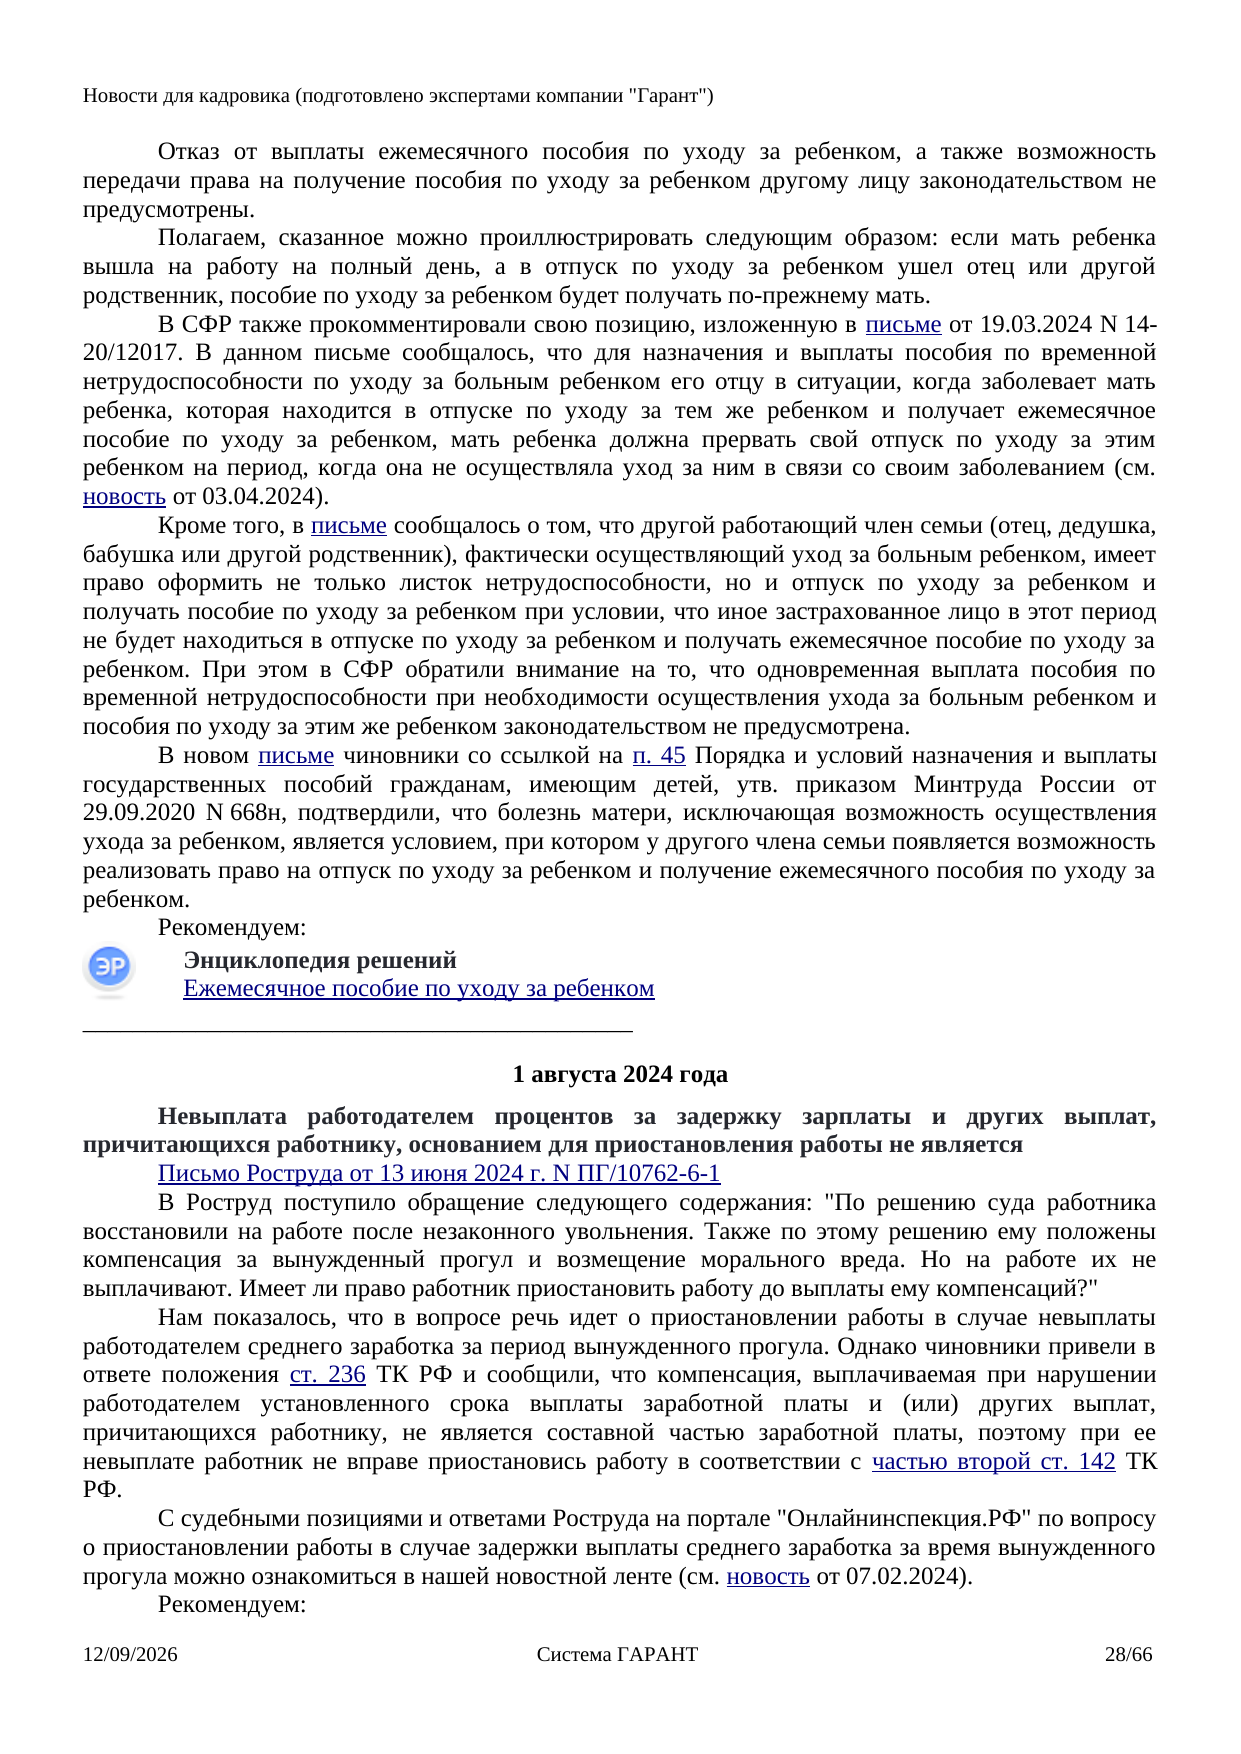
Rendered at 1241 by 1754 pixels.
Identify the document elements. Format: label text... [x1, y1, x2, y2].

text В Роструд поступило обращение следующего содержания: "По решению суда работника восстановили на работе после незаконного увольнения. Также по этому решению ему положены компенсация за вынужденный прогул и возмещение морального вреда. Но на работе их не выплачивают. Имеет ли право работник приостановить работу до выплаты ему компенсаций?" [83, 1187, 1157, 1302]
text Рекомендуем: [83, 1589, 1157, 1618]
text Рекомендуем: [83, 912, 1157, 941]
text Письмо Роструда от 13 июня 2024 г. N ПГ/10762-6-1 [83, 1158, 1157, 1187]
text Невыплата работодателем процентов за задержку зарплаты и других выплат, причитающихся работнику, основанием для приостановления работы не является [83, 1101, 1157, 1158]
subtitle 1 августа 2024 года [83, 1059, 1157, 1088]
table_header Энциклопедия решений Ежемесячное пособие по уходу за ребенком [183, 941, 1116, 1006]
text В новом письме чиновники со ссылкой на п. 45 Порядка и условий назначения и выплаты государственных пособий гражданам, имеющим детей, утв. приказом Минтруда России от 29.09.2020 N 668н, подтвердили, что болезнь матери, исключающая возможность осуществления ухода за ребенком, является условием, при котором у другого члена семьи появляется возможность реализовать право на отпуск по уходу за ребенком и получение ежемесячного пособия по уходу за ребенком. [83, 740, 1157, 912]
text В СФР также прокомментировали свою позицию, изложенную в письме от 19.03.2024 N 14-20/12017. В данном письме сообщалось, что для назначения и выплаты пособия по временной нетрудоспособности по уходу за больным ребенком его отцу в ситуации, когда заболевает мать ребенка, которая находится в отпуске по уходу за тем же ребенком и получает ежемесячное пособие по уходу за ребенком, мать ребенка должна прервать свой отпуск по уходу за этим ребенком на период, когда она не осуществляла уход за ним в связи со своим заболеванием (см. новость от 03.04.2024). [83, 309, 1157, 510]
text С судебными позициями и ответами Роструда на портале "Онлайнинспекция.РФ" по вопросу о приостановлении работы в случае задержки выплаты среднего заработка за время вынужденного прогула можно ознакомиться в нашей новостной ленте (см. новость от 07.02.2024). [83, 1503, 1157, 1589]
picture [82, 941, 136, 1001]
table_header [83, 941, 183, 1006]
text Кроме того, в письме сообщалось о том, что другой работающий член семьи (отец, дедушка, бабушка или другой родственник), фактически осуществляющий уход за больным ребенком, имеет право оформить не только листок нетрудоспособности, но и отпуск по уходу за ребенком и получать пособие по уходу за ребенком при условии, что иное застрахованное лицо в этот период не будет находиться в отпуске по уходу за ребенком и получать ежемесячное пособие по уходу за ребенком. При этом в СФР обратили внимание на то, что одновременная выплата пособия по временной нетрудоспособности при необходимости осуществления ухода за больным ребенком и пособия по уходу за этим же ребенком законодательством не предусмотрена. [83, 510, 1157, 740]
text ____________________________________________ [83, 1006, 1157, 1034]
text Отказ от выплаты ежемесячного пособия по уходу за ребенком, а также возможность передачи права на получение пособия по уходу за ребенком другому лицу законодательством не предусмотрены. [83, 136, 1157, 222]
text Нам показалось, что в вопросе речь идет о приостановлении работы в случае невыплаты работодателем среднего заработка за период вынужденного прогула. Однако чиновники привели в ответе положения ст. 236 ТК РФ и сообщили, что компенсация, выплачиваемая при нарушении работодателем установленного срока выплаты заработной платы и (или) других выплат, причитающихся работнику, не является составной частью заработной платы, поэтому при ее невыплате работник не вправе приостановись работу в соответствии с частью второй ст. 142 ТК РФ. [83, 1302, 1157, 1503]
text Полагаем, сказанное можно проиллюстрировать следующим образом: если мать ребенка вышла на работу на полный день, а в отпуск по уходу за ребенком ушел отец или другой родственник, пособие по уходу за ребенком будет получать по-прежнему мать. [83, 222, 1157, 309]
